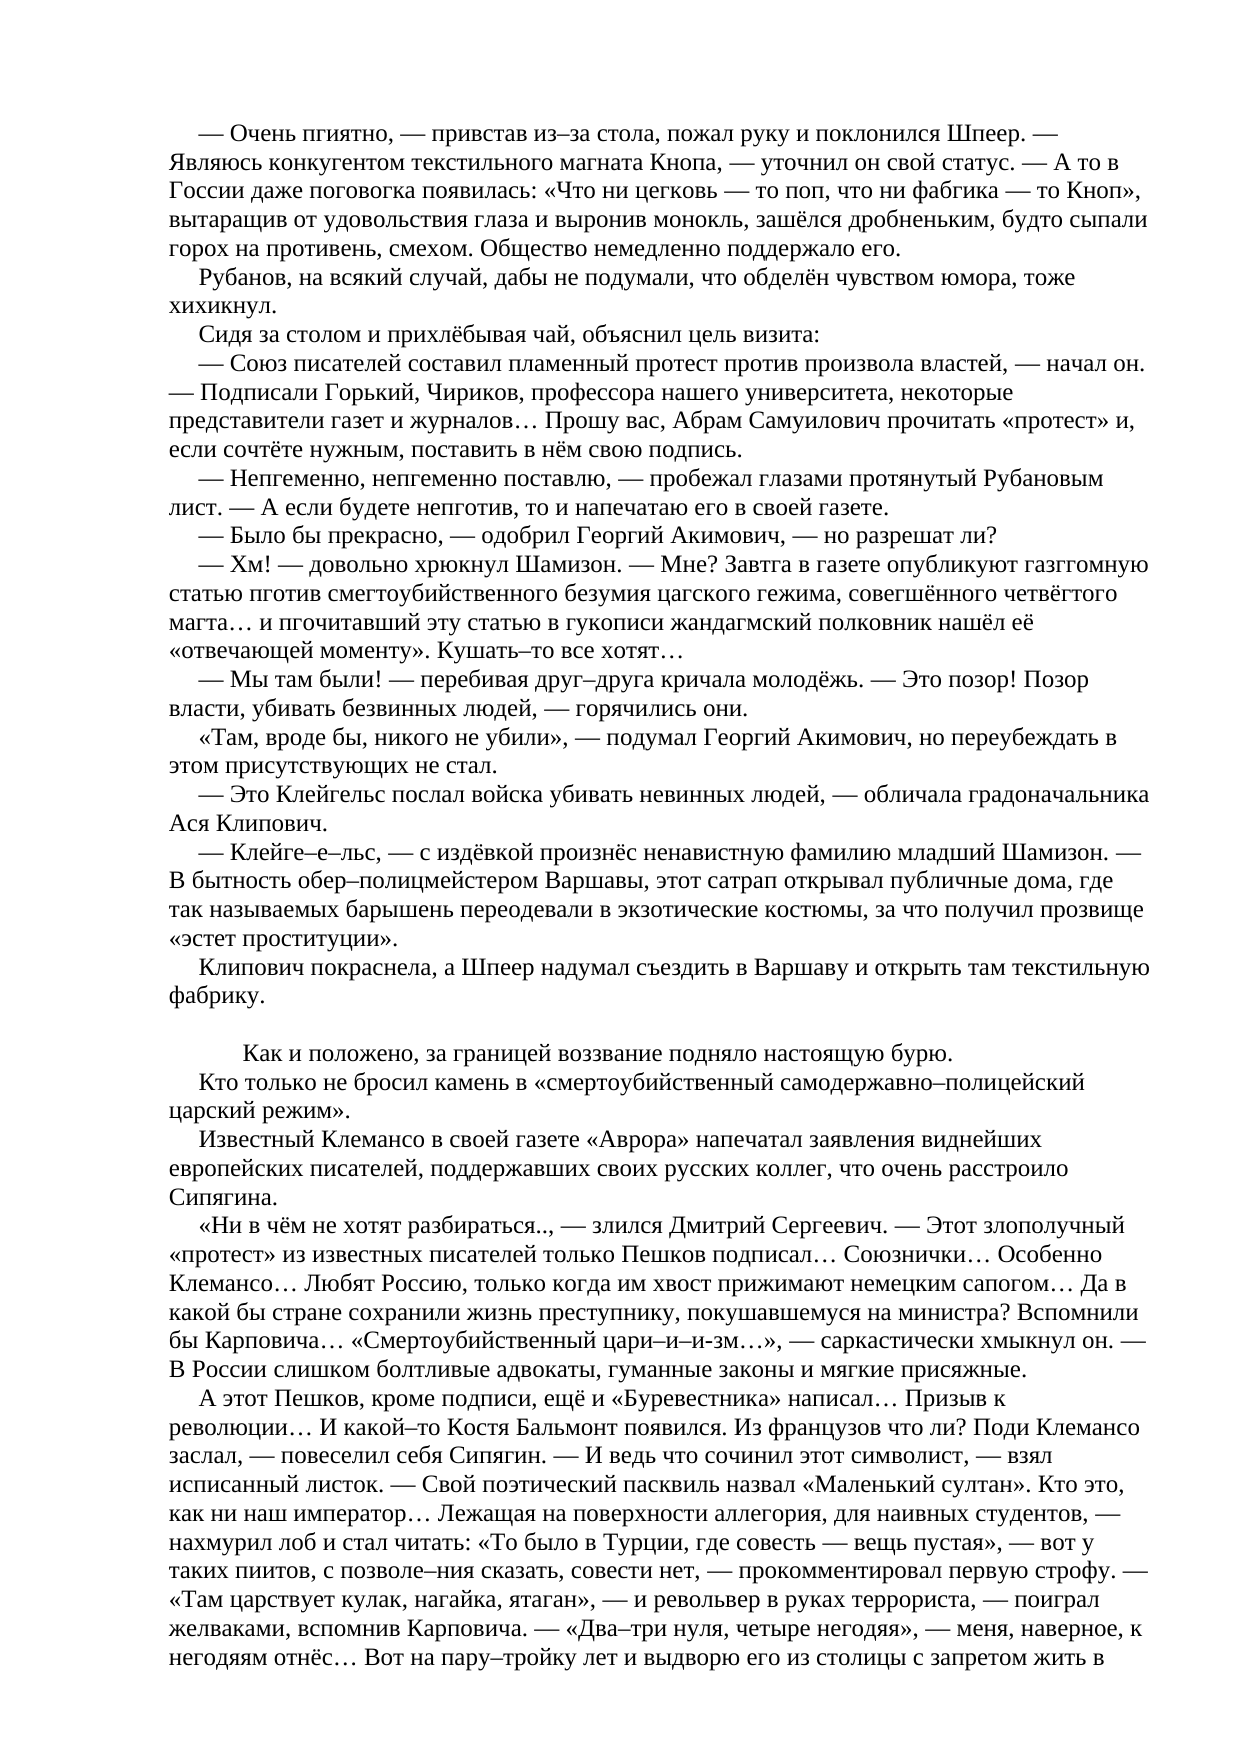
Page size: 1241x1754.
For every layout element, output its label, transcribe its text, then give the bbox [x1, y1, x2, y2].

text Известный Клемансо в своей газете «Аврора» напечатал заявления виднейших европейских писателей, поддержавших своих русских коллег, что очень расстроило Сипягина. [169, 1124, 1152, 1211]
text «Там, вроде бы, никого не убили», — подумал Георгий Акимович, но переубеждать в этом присутствующих не стал. [169, 722, 1152, 779]
text Кто только не бросил камень в «смертоубийственный самодержавно–полицейский царский режим». [169, 1067, 1152, 1124]
text Сидя за столом и прихлёбывая чай, объяснил цель визита: [169, 319, 1152, 348]
text — Союз писателей составил пламенный протест против произвола властей, — начал он. — Подписали Горький, Чириков, профессора нашего университета, некоторые представители газет и журналов… Прошу вас, Абрам Самуилович прочитать «протест» и, если сочтёте нужным, поставить в нём свою подпись. [169, 348, 1152, 463]
text — Непгеменно, непгеменно поставлю, — пробежал глазами протянутый Рубановым лист. — А если будете непготив, то и напечатаю его в своей газете. [169, 463, 1152, 521]
text — Хм! — довольно хрюкнул Шамизон. — Мне? Завтга в газете опубликуют газггомную статью пготив смегтоубийственного безумия цагского гежима, совегшённого четвёгтого магта… и пгочитавший эту статью в гукописи жандагмский полковник нашёл её «отвечающей моменту». Кушать–то все хотят… [169, 549, 1152, 664]
text — Это Клейгельс послал войска убивать невинных людей, — обличала градоначальника Ася Клипович. [169, 779, 1152, 837]
text — Клейге–е–льс, — с издёвкой произнёс ненавистную фамилию младший Шамизон. — В бытность обер–полицмейстером Варшавы, этот сатрап открывал публичные дома, где так называемых барышень переодевали в экзотические костюмы, за что получил прозвище «эстет проституции». [169, 837, 1152, 952]
text — Мы там были! — перебивая друг–друга кричала молодёжь. — Это позор! Позор власти, убивать безвинных людей, — горячились они. [169, 664, 1152, 722]
text — Было бы прекрасно, — одобрил Георгий Акимович, — но разрешат ли? [169, 521, 1152, 549]
text Рубанов, на всякий случай, дабы не подумали, что обделён чувством юмора, тоже хихикнул. [169, 262, 1152, 319]
text «Ни в чём не хотят разбираться.., — злился Дмитрий Сергеевич. — Этот злополучный «протест» из известных писателей только Пешков подписал… Союзнички… Особенно Клемансо… Любят Россию, только когда им хвост прижимают немецким сапогом… Да в какой бы стране сохранили жизнь преступнику, покушавшемуся на министра? Вспомнили бы Карповича… «Смертоубийственный цари–и–и-зм…», — саркастически хмыкнул он. — В России слишком болтливые адвокаты, гуманные законы и мягкие присяжные. [169, 1211, 1152, 1383]
text — Очень пгиятно, — привстав из–за стола, пожал руку и поклонился Шпеер. — Являюсь конкугентом текстильного магната Кнопа, — уточнил он свой статус. — А то в Госсии даже поговогка появилась: «Что ни цегковь — то поп, что ни фабгика — то Кноп», вытаращив от удовольствия глаза и выронив монокль, зашёлся дробненьким, будто сыпали горох на противень, смехом. Общество немедленно поддержало его. [169, 118, 1152, 262]
text Клипович покраснела, а Шпеер надумал съездить в Варшаву и открыть там текстильную фабрику. [169, 952, 1152, 1009]
text А этот Пешков, кроме подписи, ещё и «Буревестника» написал… Призыв к революции… И какой–то Костя Бальмонт появился. Из французов что ли? Поди Клемансо заслал, — повеселил себя Сипягин. — И ведь что сочинил этот символист, — взял исписанный листок. — Свой поэтический пасквиль назвал «Маленький султан». Кто это, как ни наш император… Лежащая на поверхности аллегория, для наивных студентов, — нахмурил лоб и стал читать: «То было в Турции, где совесть — вещь пустая», — вот у таких пиитов, с позволе–ния сказать, совести нет, — прокомментировал первую строфу. — «Там царствует кулак, нагайка, ятаган», — и револьвер в руках террориста, — поиграл желваками, вспомнив Карповича. — «Два–три нуля, четыре негодяя», — меня, наверное, к негодяям отнёс… Вот на пару–тройку лет и выдворю его из столицы с запретом жить в [169, 1383, 1152, 1671]
text Как и положено, за границей воззвание подняло настоящую бурю. [169, 1038, 1152, 1067]
